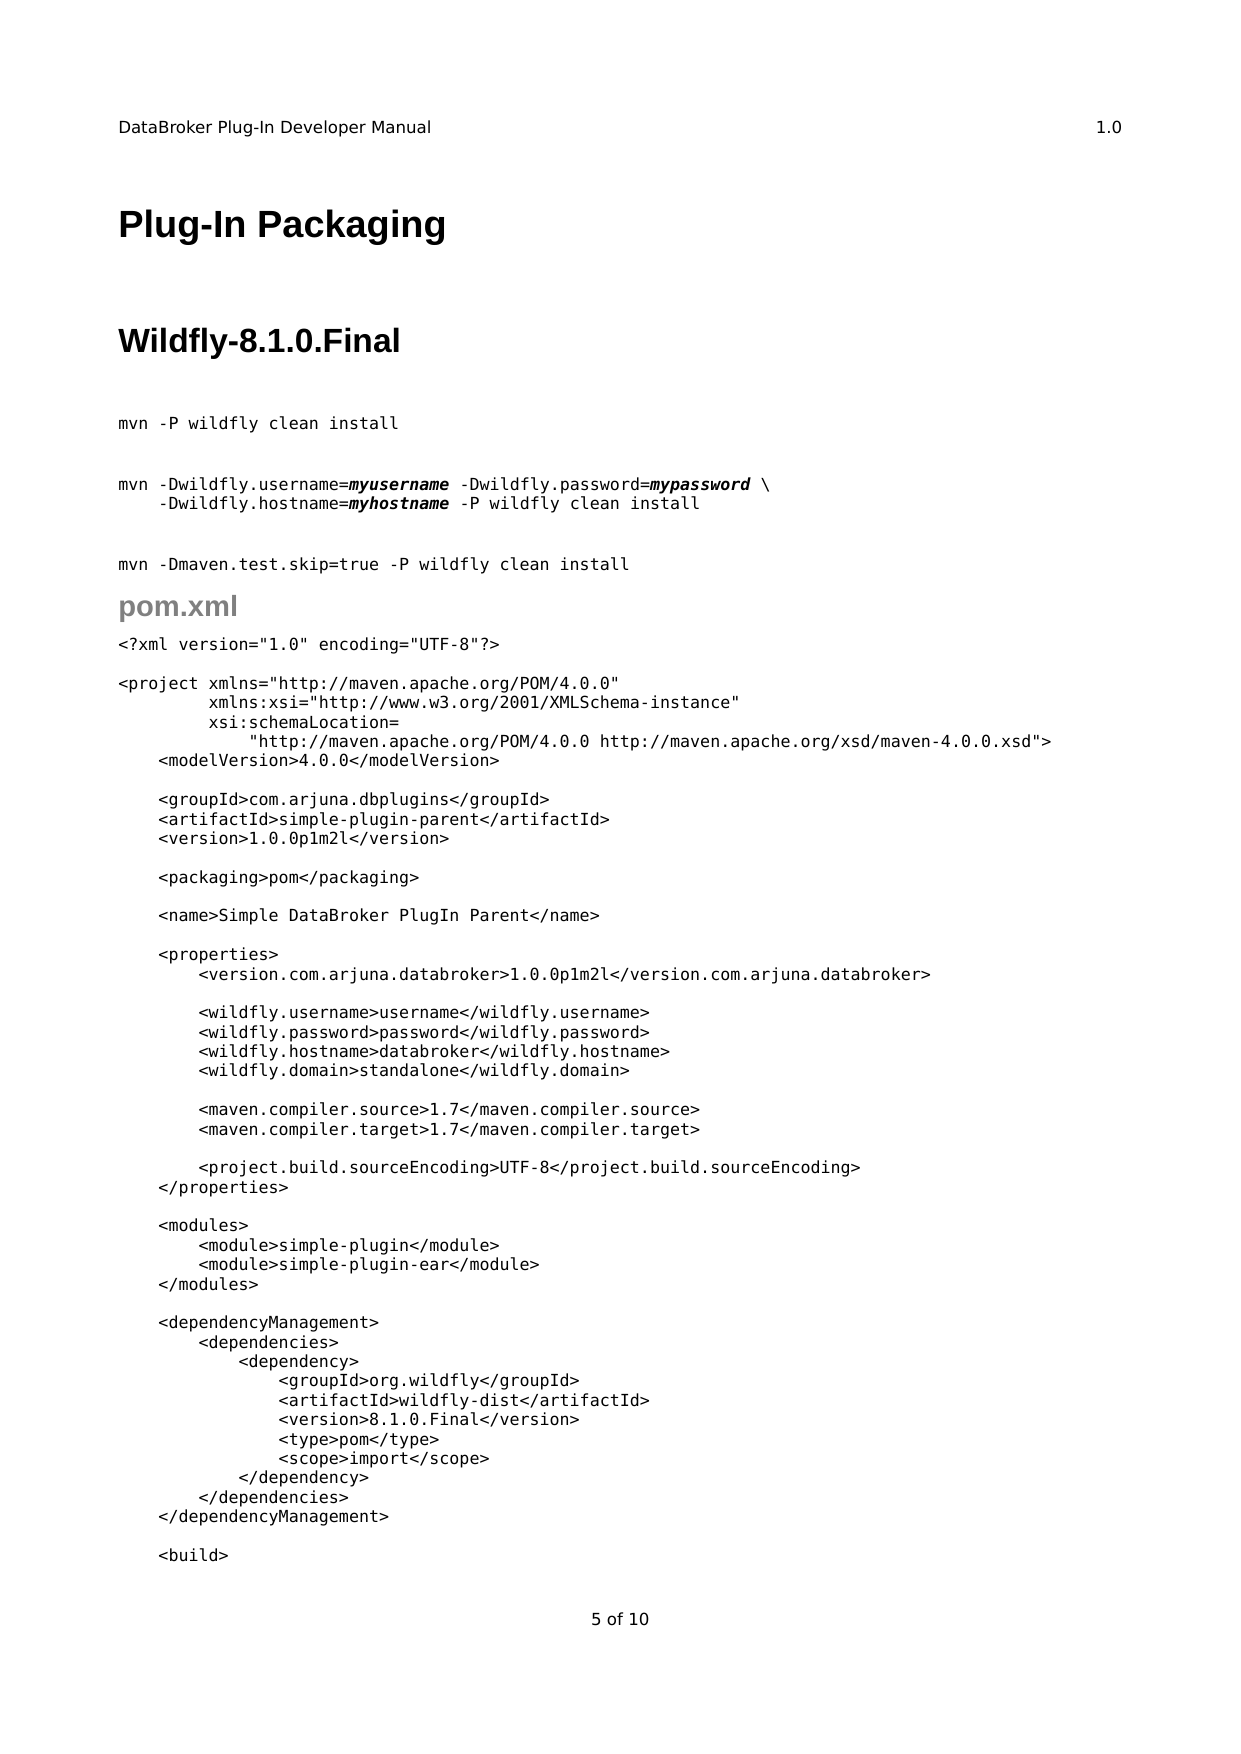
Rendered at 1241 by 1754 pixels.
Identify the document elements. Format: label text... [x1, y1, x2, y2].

text <?xml version="1.0" encoding="UTF-8"?> <project xmlns="http://maven.apache.org/POM/4.0.0" xmlns:xsi="http://www.w3.org/2001/XMLSchema-instance" xsi:schemaLocation= "http://maven.apache.org/POM/4.0.0 http://maven.apache.org/xsd/maven-4.0.0.xsd"> <modelVersion>4.0.0</modelVersion> <groupId>com.arjuna.dbplugins</groupId> <artifactId>simple-plugin-parent</artifactId> <version>1.0.0p1m2l</version> <packaging>pom</packaging> <name>Simple DataBroker PlugIn Parent</name> <properties> <version.com.arjuna.databroker>1.0.0p1m2l</version.com.arjuna.databroker> <wildfly.username>username</wildfly.username> <wildfly.password>password</wildfly.password> <wildfly.hostname>databroker</wildfly.hostname> <wildfly.domain>standalone</wildfly.domain> <maven.compiler.source>1.7</maven.compiler.source> <maven.compiler.target>1.7</maven.compiler.target> <project.build.sourceEncoding>UTF-8</project.build.sourceEncoding> </properties> <modules> <module>simple-plugin</module> <module>simple-plugin-ear</module> </modules> <dependencyManagement> <dependencies> <dependency> <groupId>org.wildfly</groupId> <artifactId>wildfly-dist</artifactId> <version>8.1.0.Final</version> <type>pom</type> <scope>import</scope> </dependency> </dependencies> </dependencyManagement> <build> [118, 635, 1122, 1565]
text mvn -Dmaven.test.skip=true -P wildfly clean install [118, 555, 1122, 574]
subtitle pom.xml [118, 589, 1122, 622]
text mvn -P wildfly clean install [118, 413, 1122, 433]
subtitle Wildfly-8.1.0.Final [118, 321, 1122, 359]
text mvn -Dwildfly.username=myusername -Dwildfly.password=mypassword \ -Dwildfly.hostname=myhostname -P wildfly clean install [118, 474, 1122, 513]
subtitle Plug-In Packaging [118, 202, 1122, 246]
